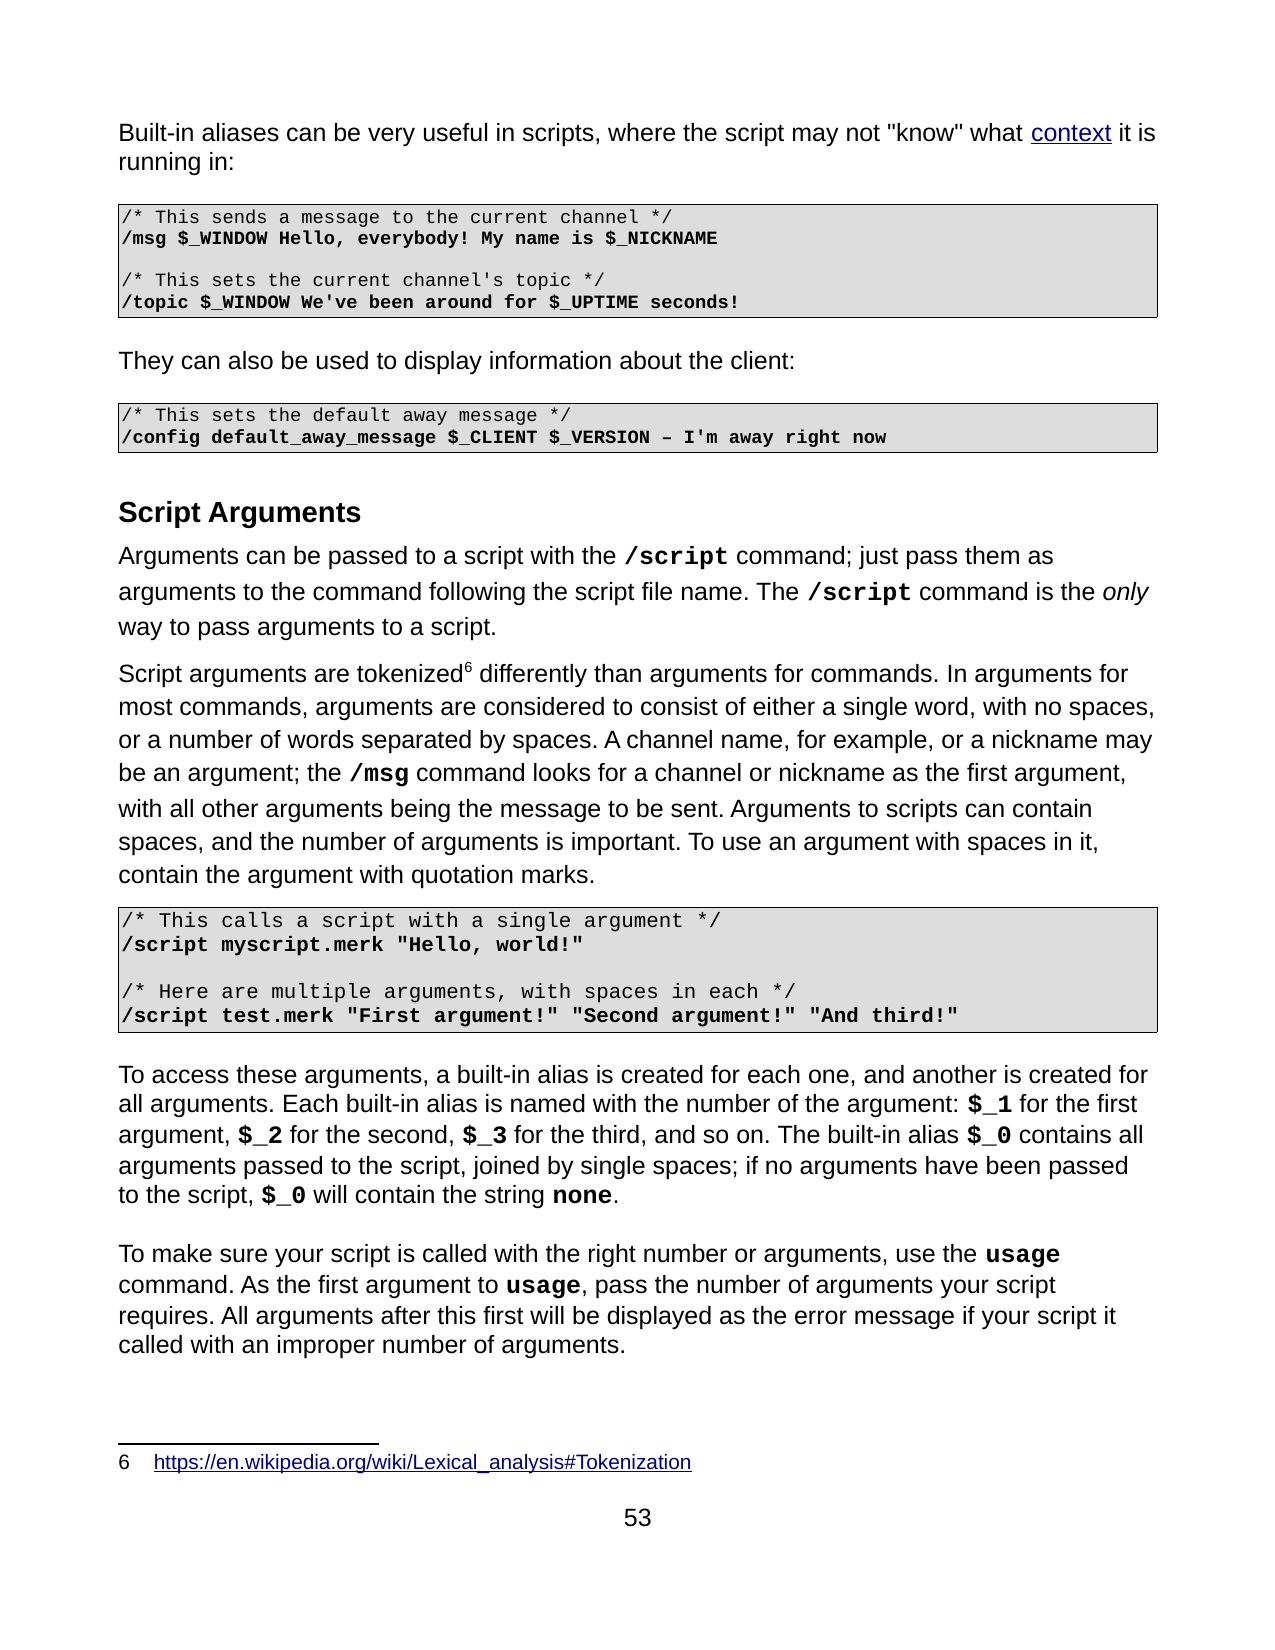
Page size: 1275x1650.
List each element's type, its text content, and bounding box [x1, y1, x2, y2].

text Built-in aliases can be very useful in scripts, where the script may not "know" what context it is running in: [118, 118, 1157, 176]
table_header /* This sets the default away message */ /config default_away_message $_CLIENT $_VERSION – I'm away right now [119, 404, 1157, 452]
text They can also be used to display information about the client: [118, 346, 1157, 374]
text https://en.wikipedia.org/wiki/Lexical_analysis#Tokenization [118, 1450, 1157, 1474]
subtitle Script Arguments [118, 495, 1157, 529]
table_header /* This sends a message to the current channel */ /msg $_WINDOW Hello, everybody! My name is $_NICKNAME /* This sets the current channel's topic */ /topic $_WINDOW We've been around for $_UPTIME seconds! [119, 205, 1157, 317]
text To make sure your script is called with the right number or arguments, use the usage command. As the first argument to usage, pass the number of arguments your script requires. All arguments after this first will be displayed as the error message if your script it called with an improper number of arguments. [118, 1239, 1157, 1359]
text To access these arguments, a built-in alias is created for each one, and another is created for all arguments. Each built-in alias is named with the number of the argument: $_1 for the first argument, $_2 for the second, $_3 for the third, and so on. The built-in alias $_0 contains all arguments passed to the script, joined by single spaces; if no arguments have been passed to the script, $_0 will contain the string none. [118, 1060, 1157, 1211]
text Arguments can be passed to a script with the /script command; just pass them as arguments to the command following the script file name. The /script command is the only way to pass arguments to a script. [118, 541, 1157, 640]
text Script arguments are tokenized differently than arguments for commands. In arguments for most commands, arguments are considered to consist of either a single word, with no spaces, or a number of words separated by spaces. A channel name, for example, or a nickname may be an argument; the /msg command looks for a channel or nickname as the first argument, with all other arguments being the message to be sent. Arguments to scripts can contain spaces, and the number of arguments is important. To use an argument with spaces in it, contain the argument with quotation marks. [118, 659, 1157, 888]
table_header /* This calls a script with a single argument */ /script myscript.merk "Hello, world!" /* Here are multiple arguments, with spaces in each */ /script test.merk "First argument!" "Second argument!" "And third!" [119, 908, 1157, 1032]
